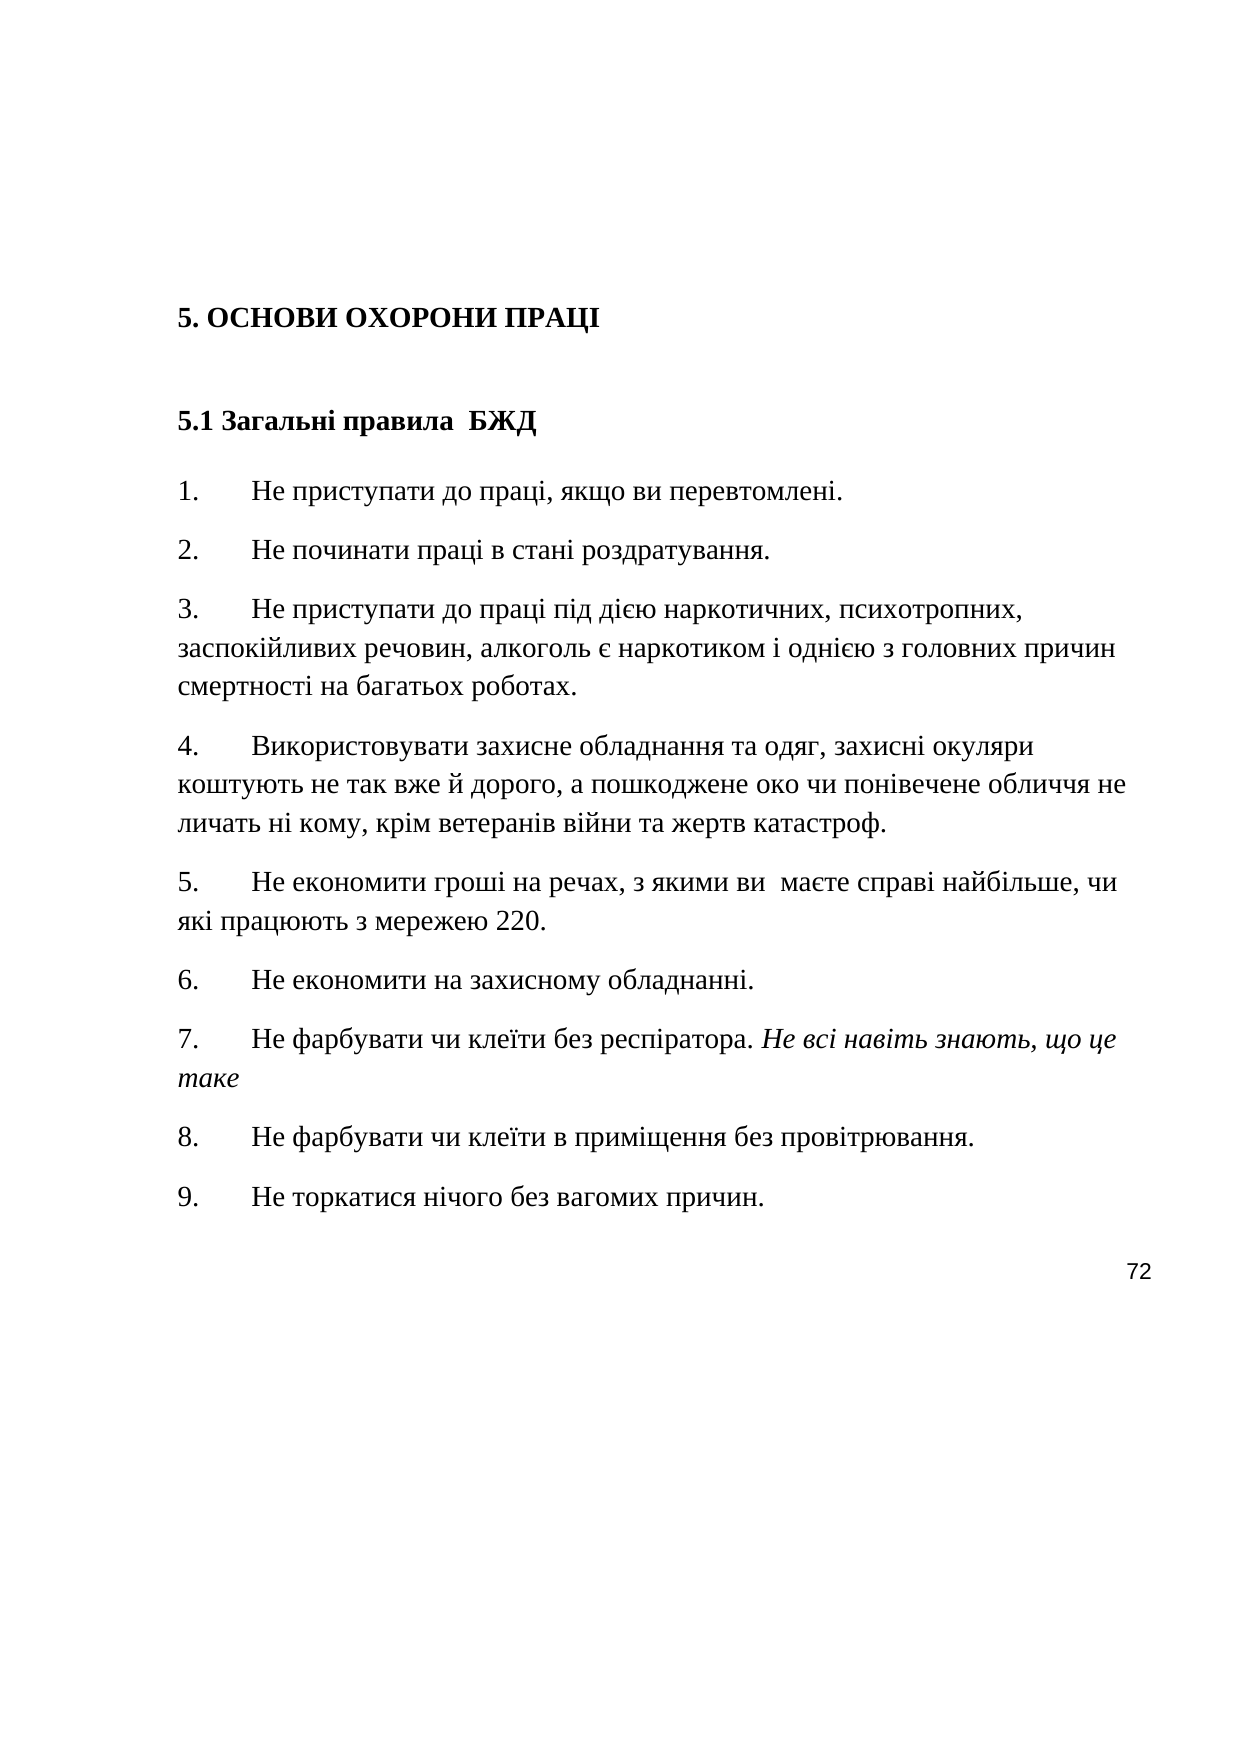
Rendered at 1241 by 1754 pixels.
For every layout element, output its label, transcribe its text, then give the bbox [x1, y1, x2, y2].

list Не економити гроші на речах, з якими ви маєте справі найбільше, чи які працюють з мережею 220. [177, 864, 1152, 936]
list Не фарбувати чи клеїти без респіратора. Не всі навіть знають, що це таке [177, 1022, 1152, 1094]
list Використовувати захисне обладнання та одяг, захисні окуляри коштують не так вже й дорого, а пошкоджене око чи понівечене обличчя не личать ні кому, крім ветеранів війни та жертв катастроф. [177, 728, 1152, 838]
text 5. ОСНОВИ ОХОРОНИ ПРАЦІ [177, 300, 1152, 333]
list Не приступати до праці під дією наркотичних, психотропних, заспокійливих речовин, алкоголь є наркотиком і однією з головних причин смертності на багатьох роботах. [177, 591, 1152, 702]
list Не приступати до праці, якщо ви перевтомлені. [177, 473, 1152, 506]
list Не торкатися нічого без вагомих причин. [177, 1179, 1152, 1212]
list Не починати праці в стані роздратування. [177, 532, 1152, 566]
text 5.1 Загальні правила БЖД [177, 403, 1152, 436]
list Не економити на захисному обладнанні. [177, 962, 1152, 996]
list Не фарбувати чи клеїти в приміщення без провітрювання. [177, 1119, 1152, 1153]
